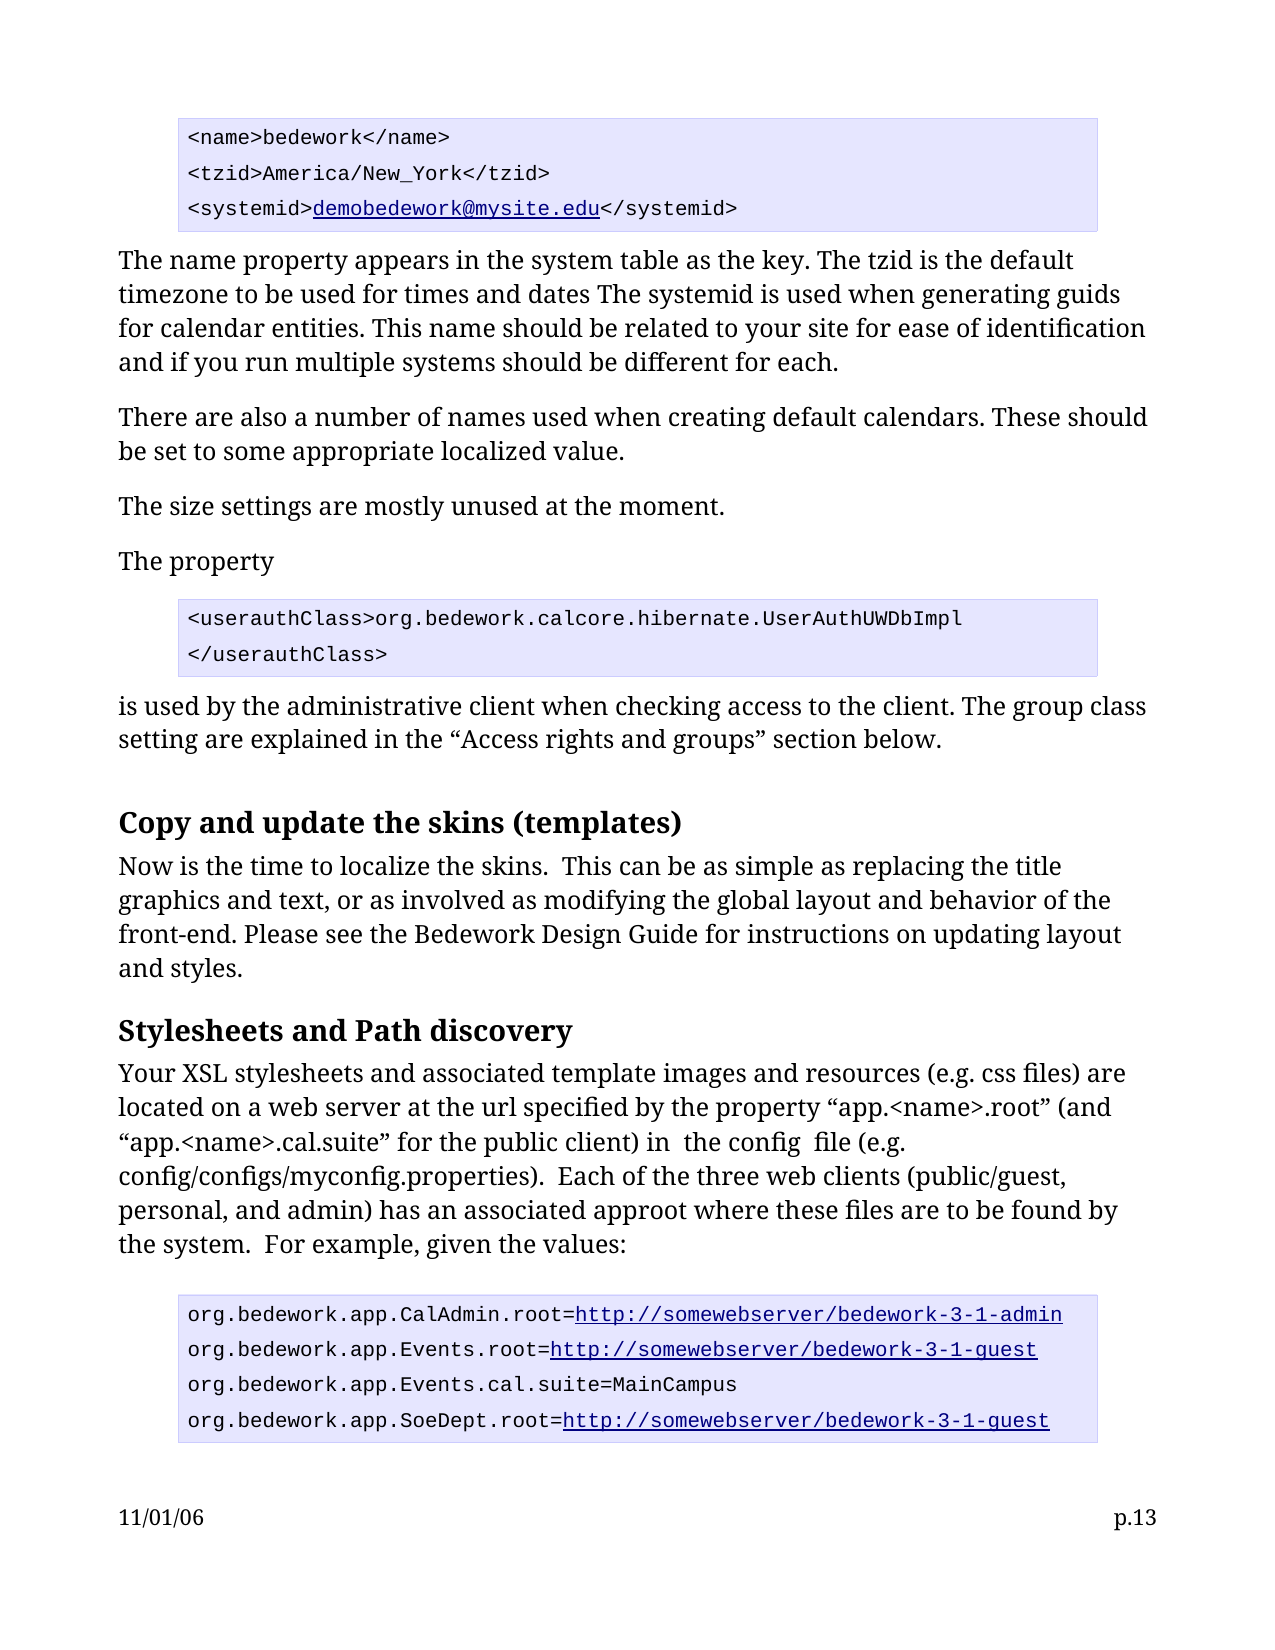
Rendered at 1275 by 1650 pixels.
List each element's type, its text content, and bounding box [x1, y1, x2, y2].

text The property [118, 544, 1157, 578]
text <systemid>demobedework@mysite.edu</systemid> [179, 189, 1097, 231]
subtitle Stylesheets and Path discovery [118, 1010, 1157, 1050]
text The name property appears in the system table as the key. The tzid is the default timezone to be used for times and dates The systemid is used when generating guids for calendar entities. This name should be related to your site for ease of identification and if you run multiple systems should be different for each. [118, 242, 1157, 379]
text <userauthClass>org.bedework.calcore.hibernate.UserAuthUWDbImpl [179, 600, 1097, 632]
text org.bedework.app.SoeDept.root=http://somewebserver/bedework-3-1-guest [179, 1401, 1097, 1442]
text Your XSL stylesheets and associated template images and resources (e.g. css files) are located on a web server at the url specified by the property “app.<name>.root” (and “app.<name>.cal.suite” for the public client) in the config file (e.g. config/configs/myconfig.properties). Each of the three web clients (public/guest, personal, and admin) has an associated approot where these files are to be found by the system. For example, given the values: [118, 1056, 1157, 1260]
text <tzid>America/New_York</tzid> [179, 153, 1097, 186]
text org.bedework.app.CalAdmin.root=http://somewebserver/bedework-3-1-admin [179, 1296, 1097, 1327]
text org.bedework.app.Events.cal.suite=MainCampus [179, 1365, 1097, 1398]
text org.bedework.app.Events.root=http://somewebserver/bedework-3-1-guest [179, 1330, 1097, 1363]
text Now is the time to localize the skins. This can be as simple as replacing the title graphics and text, or as involved as modifying the global layout and behavior of the front-end. Please see the Bedework Design Guide for instructions on updating layout and styles. [118, 848, 1157, 985]
text is used by the administrative client when checking access to the client. The group class setting are explained in the “Access rights and groups” section below. [118, 688, 1157, 756]
text There are also a number of names used when creating default calendars. These should be set to some appropriate localized value. [118, 400, 1157, 468]
subtitle Copy and update the skins (templates) [118, 803, 1157, 842]
text <name>bedework</name> [179, 119, 1097, 151]
text </userauthClass> [179, 634, 1097, 676]
text The size settings are mostly unused at the moment. [118, 489, 1157, 523]
